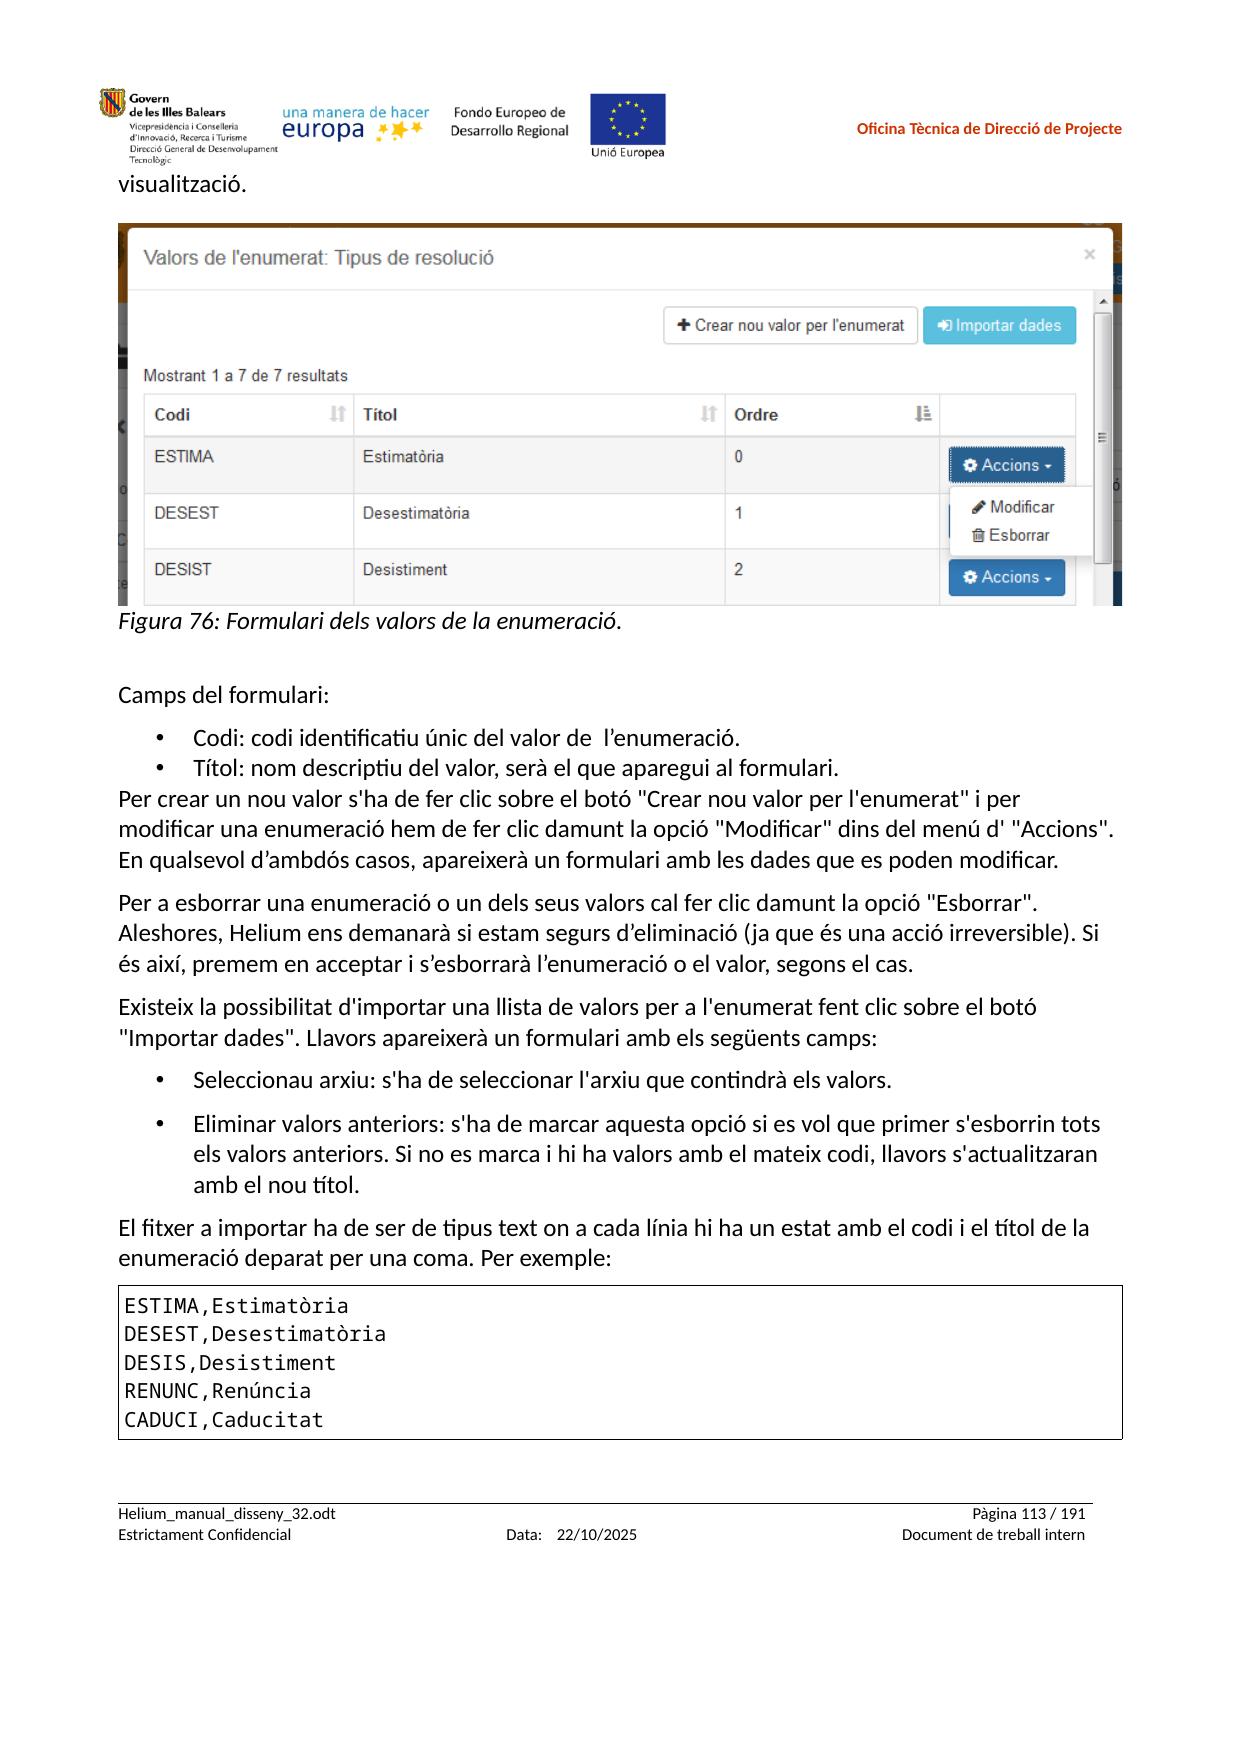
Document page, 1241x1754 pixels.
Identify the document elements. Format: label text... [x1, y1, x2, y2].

picture [118, 223, 1123, 606]
text Camps del formulari: [118, 679, 1122, 709]
table_header ESTIMA,Estimatòria DESEST,Desestimatòria DESIS,Desistiment RENUNC,Renúncia CADUCI,Caducitat [119, 1286, 1122, 1439]
text Per crear un nou valor s'ha de fer clic sobre el botó "Crear nou valor per l'enumerat" i per modificar una enumeració hem de fer clic damunt la opció "Modificar" dins del menú d' "Accions". En qualsevol d’ambdós casos, apareixerà un formulari amb les dades que es poden modificar. [118, 783, 1122, 874]
picture [99, 87, 668, 166]
text visualització. [118, 168, 1122, 198]
text El fitxer a importar ha de ser de tipus text on a cada línia hi ha un estat amb el codi i el títol de la enumeració deparat per una coma. Per exemple: [118, 1212, 1122, 1273]
list Títol: nom descriptiu del valor, serà el que aparegui al formulari. [156, 752, 1122, 783]
text Existeix la possibilitat d'importar una llista de valors per a l'enumerat fent clic sobre el botó "Importar dades". Llavors apareixerà un formulari amb els següents camps: [118, 991, 1122, 1052]
list Codi: codi identificatiu únic del valor de l’enumeració. [156, 722, 1122, 752]
text Per a esborrar una enumeració o un dels seus valors cal fer clic damunt la opció "Esborrar". Aleshores, Helium ens demanarà si estam segurs d’eliminació (ja que és una acció irreversible). Si és així, premem en acceptar i s’esborrarà l’enumeració o el valor, segons el cas. [118, 887, 1122, 979]
list Eliminar valors anteriors: s'ha de marcar aquesta opció si es vol que primer s'esborrin tots els valors anteriors. Si no es marca i hi ha valors amb el mateix codi, llavors s'actualitzaran amb el nou títol. [156, 1108, 1122, 1199]
text Figura 76: Formulari dels valors de la enumeració. [118, 606, 1122, 636]
list Seleccionau arxiu: s'ha de seleccionar l'arxiu que contindrà els valors. [156, 1065, 1122, 1095]
